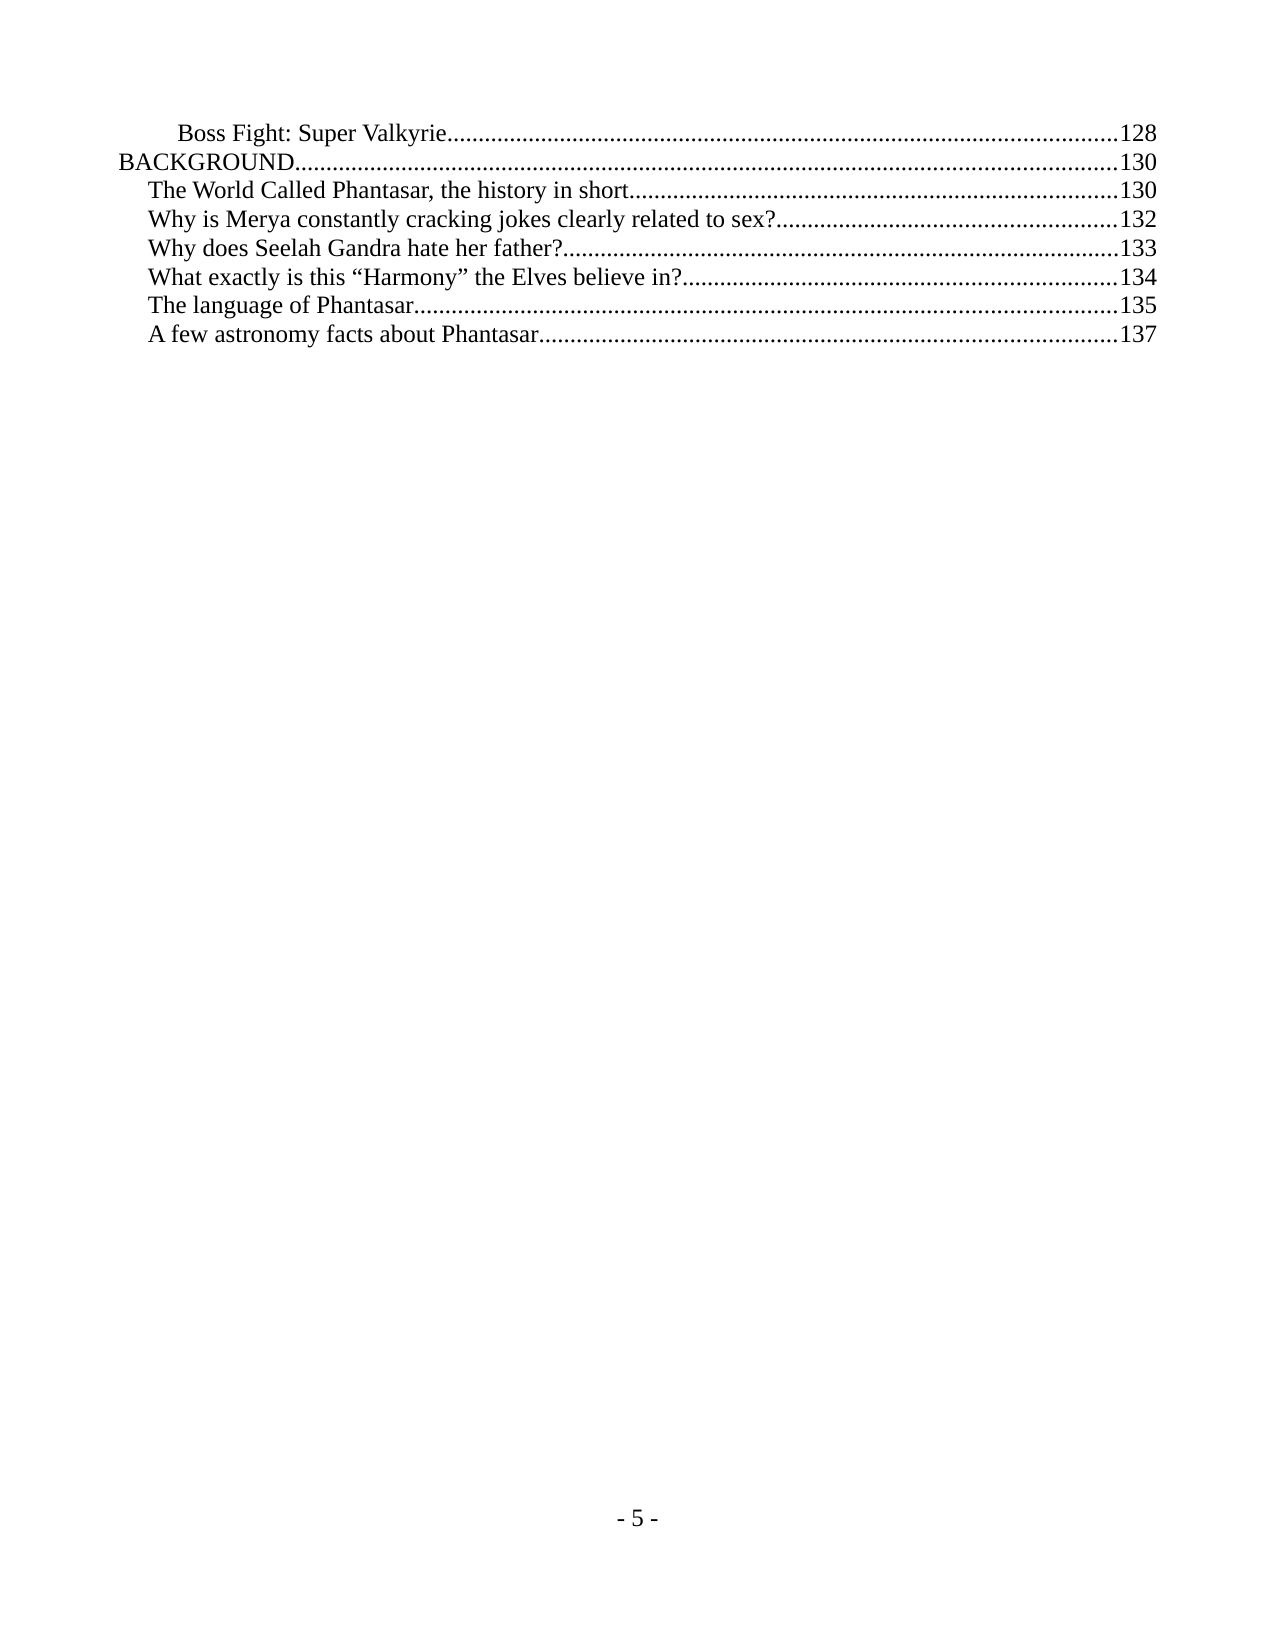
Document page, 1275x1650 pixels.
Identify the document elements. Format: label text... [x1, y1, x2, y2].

text The World Called Phantasar, the history in short. 130 [148, 176, 1157, 204]
text The language of Phantasar 135 [148, 291, 1157, 319]
text A few astronomy facts about Phantasar 137 [148, 319, 1157, 348]
text Why is Merya constantly cracking jokes clearly related to sex? 132 [148, 204, 1157, 233]
text BACKGROUND 130 [118, 147, 1157, 176]
text What exactly is this “Harmony” the Elves believe in? 134 [148, 262, 1157, 291]
text Why does Seelah Gandra hate her father? 133 [148, 233, 1157, 262]
text Boss Fight: Super Valkyrie 128 [177, 118, 1157, 147]
